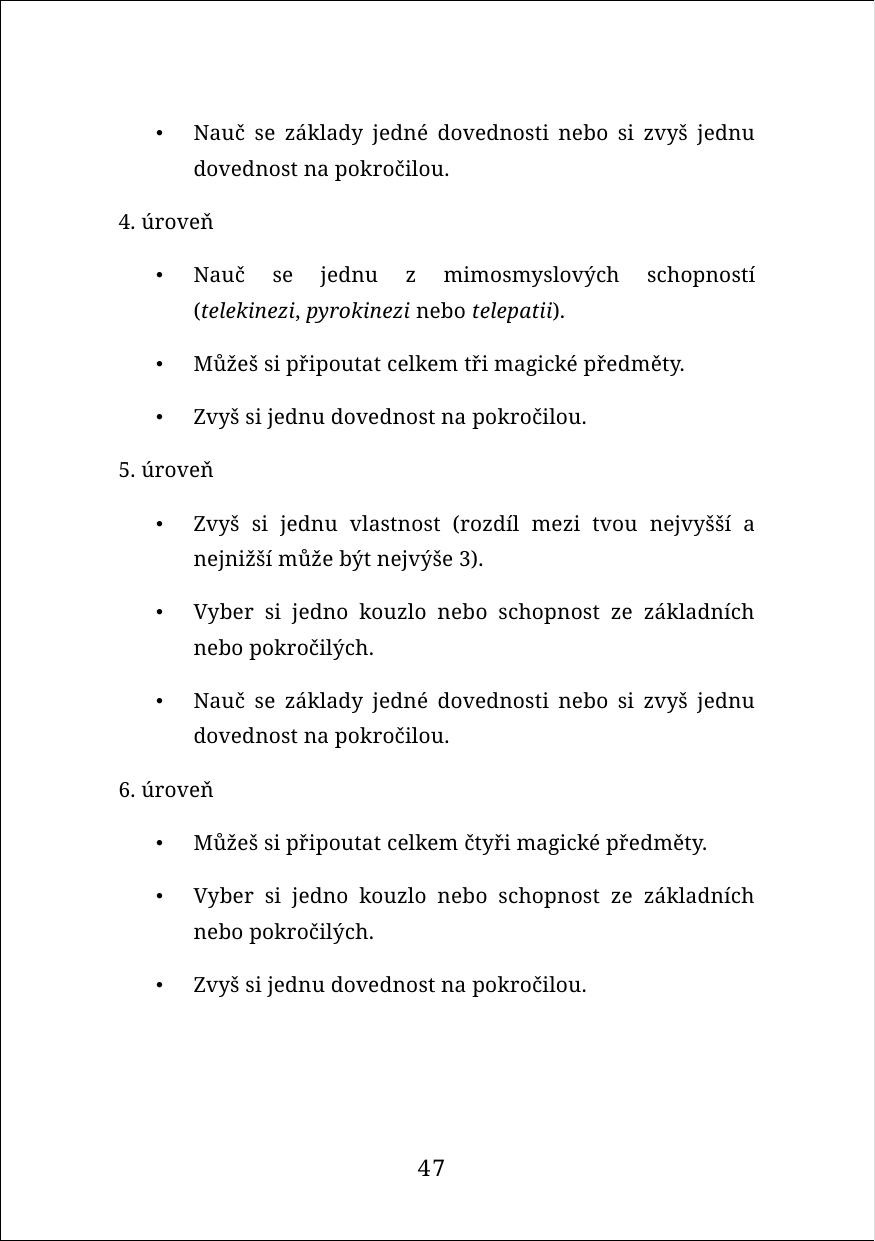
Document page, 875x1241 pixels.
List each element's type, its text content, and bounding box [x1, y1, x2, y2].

list Vyber si jedno kouzlo nebo schopnost ze základních nebo pokročilých. [156, 881, 756, 945]
list Vyber si jedno kouzlo nebo schopnost ze základních nebo pokročilých. [156, 597, 756, 661]
list Nauč se základy jedné dovednosti nebo si zvyš jednu dovednost na pokročilou. [156, 118, 756, 182]
list Zvyš si jednu dovednost na pokročilou. [156, 402, 756, 431]
list Zvyš si jednu vlastnost (rozdíl mezi tvou nejvyšší a nejnižší může být nejvýše 3). [156, 509, 756, 573]
list Můžeš si připoutat celkem čtyři magické předměty. [156, 828, 756, 857]
list Nauč se základy jedné dovednosti nebo si zvyš jednu dovednost na pokročilou. [156, 686, 756, 750]
list Zvyš si jednu dovednost na pokročilou. [156, 970, 756, 998]
text 5. úroveň [118, 455, 756, 484]
list Můžeš si připoutat celkem tři magické předměty. [156, 349, 756, 377]
text 4. úroveň [118, 207, 756, 235]
text 6. úroveň [118, 775, 756, 803]
list Nauč se jednu z mimosmyslových schopností (telekinezi, pyrokinezi nebo telepatii). [156, 260, 756, 324]
